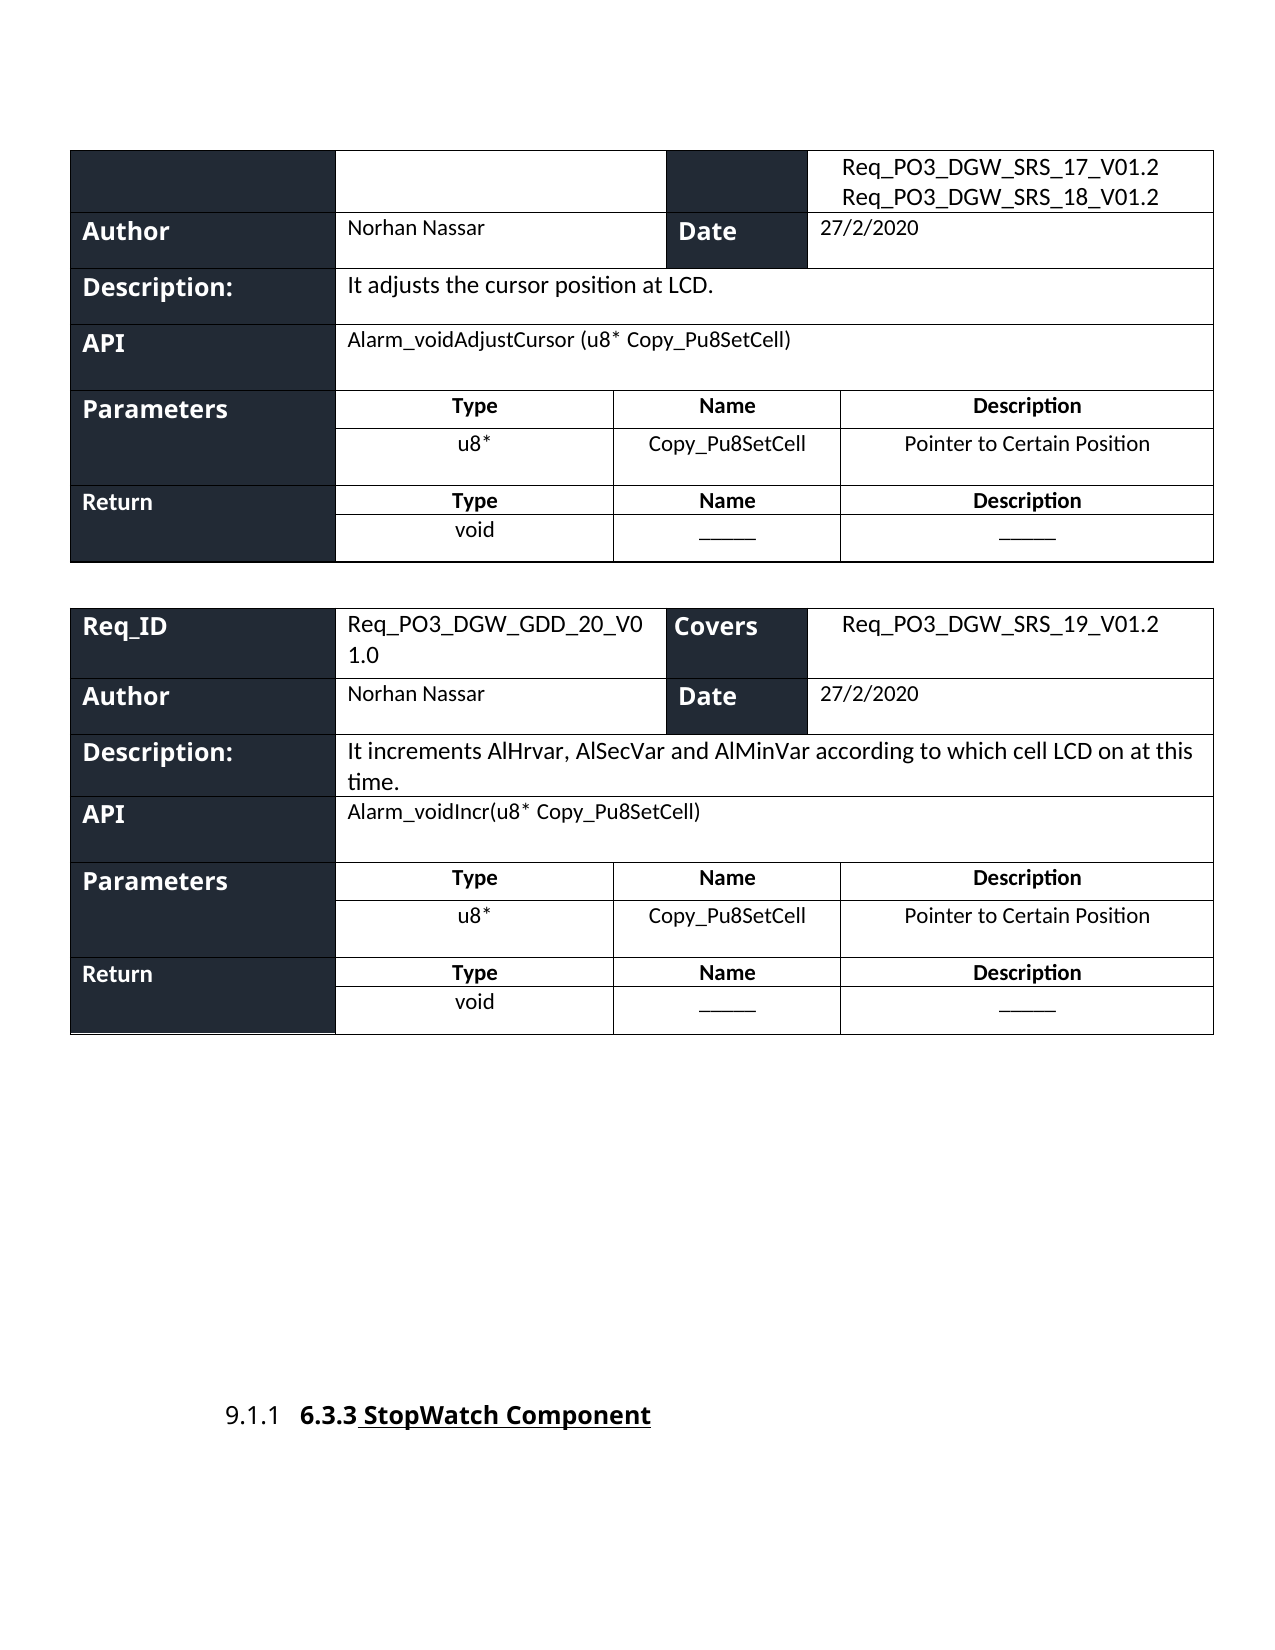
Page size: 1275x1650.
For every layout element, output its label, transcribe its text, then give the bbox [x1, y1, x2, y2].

table_cell void [336, 987, 613, 1033]
table_header Req_PO3_DGW_SRS_17_V01.2 Req_PO3_DGW_SRS_18_V01.2 [841, 151, 1213, 212]
table_cell _____ [841, 987, 1213, 1033]
table_cell Description [841, 486, 1213, 514]
table_cell Description [841, 863, 1213, 900]
table_cell It increments AlHrvar, AlSecVar and AlMinVar according to which cell LCD on at this time. [336, 735, 1213, 796]
table_cell Description [841, 958, 1213, 986]
table_cell Author [71, 213, 335, 268]
table_header [808, 609, 841, 678]
table_cell Date [667, 679, 807, 734]
table_header [71, 151, 335, 212]
table_cell Name [614, 863, 840, 900]
table_cell Alarm_voidIncr(u8* Copy_Pu8SetCell) [336, 797, 1213, 862]
table_cell It adjusts the cursor position at LCD. [336, 269, 1213, 324]
table_cell Name [614, 391, 840, 428]
table_cell Copy_Pu8SetCell [614, 901, 840, 957]
table_cell u8* [336, 429, 613, 485]
table_cell Type [336, 958, 613, 986]
table_header [808, 151, 841, 212]
table_cell _____ [841, 515, 1213, 561]
table_header Req_PO3_DGW_GDD_20_V01.0 [336, 609, 666, 678]
table_cell Description: [71, 269, 335, 324]
table_cell Pointer to Certain Position [841, 429, 1213, 485]
table_cell API [71, 325, 335, 390]
table_cell Date [667, 213, 807, 268]
table_cell Description [841, 391, 1213, 428]
table_cell _____ [614, 515, 840, 561]
table_cell void [336, 515, 613, 561]
table_header Req_ID [71, 609, 335, 678]
table_cell Author [71, 679, 335, 734]
table_cell 27/2/2020 [808, 213, 1213, 268]
table_cell u8* [336, 901, 613, 957]
table_cell 27/2/2020 [808, 679, 1213, 734]
table_cell Type [336, 391, 613, 428]
table_cell API [71, 797, 335, 862]
table_cell Pointer to Certain Position [841, 901, 1213, 957]
table_cell Parameters [71, 863, 335, 957]
table_cell Norhan Nassar [336, 213, 666, 268]
table_cell Return [71, 958, 335, 1033]
table_cell Norhan Nassar [336, 679, 666, 734]
table_cell Copy_Pu8SetCell [614, 429, 840, 485]
table_cell Parameters [71, 391, 335, 485]
subtitle 6.3.3 StopWatch Component [225, 1398, 1125, 1432]
table_cell Type [336, 486, 613, 514]
table_cell _____ [614, 987, 840, 1033]
table_header [667, 151, 807, 212]
table_cell Description: [71, 735, 335, 796]
table_cell Name [614, 958, 840, 986]
table_header Covers [667, 609, 807, 678]
table_header [336, 151, 666, 212]
table_header Req_PO3_DGW_SRS_19_V01.2 [841, 609, 1213, 678]
table_cell Type [336, 863, 613, 900]
table_cell Alarm_voidAdjustCursor (u8* Copy_Pu8SetCell) [336, 325, 1213, 390]
table_cell Return [71, 486, 335, 561]
table_cell Name [614, 486, 840, 514]
